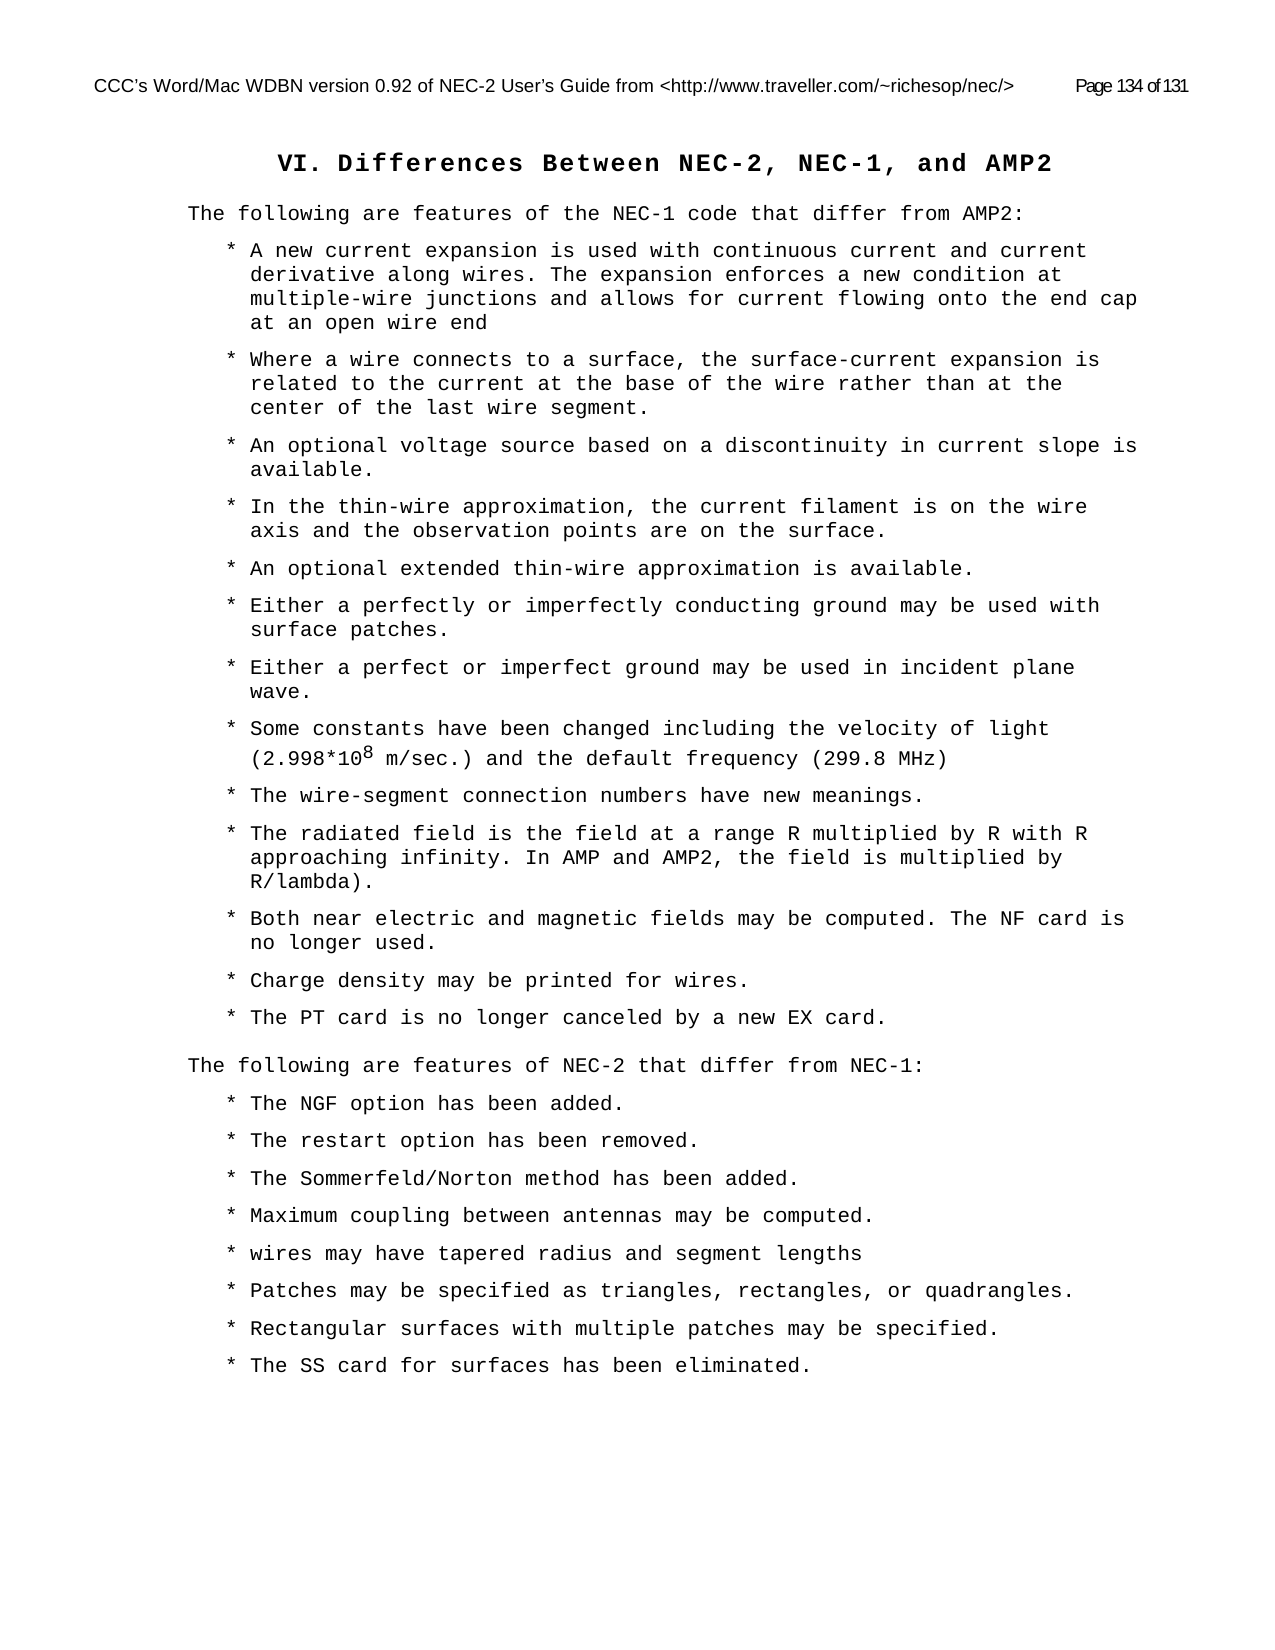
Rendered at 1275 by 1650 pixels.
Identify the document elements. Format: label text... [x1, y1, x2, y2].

text * wires may have tapered radius and segment lengths [187, 1229, 1181, 1266]
text multiple-wire junctions and allows for current flowing onto the end cap [187, 288, 1181, 312]
text VI. Differences Between NEC-2, NEC-1, and AMP2 [187, 150, 1152, 178]
text * An optional extended thin-wire approximation is available. [187, 544, 1181, 582]
text available. [187, 459, 1181, 483]
text * The radiated field is the field at a range R multiplied by R with R [187, 809, 1181, 847]
text center of the last wire segment. [187, 397, 1181, 421]
text at an open wire end [187, 312, 1181, 336]
text * The wire-segment connection numbers have new meanings. [187, 772, 1181, 809]
text * Rectangular surfaces with multiple patches may be specified. [187, 1304, 1181, 1341]
text * A new current expansion is used with continuous current and current [187, 226, 1181, 264]
text approaching infinity. In AMP and AMP2, the field is multiplied by [187, 847, 1181, 871]
text * Either a perfect or imperfect ground may be used in incident plane [187, 643, 1181, 681]
text * The restart option has been removed. [187, 1116, 1181, 1154]
text axis and the observation points are on the surface. [187, 520, 1181, 544]
text * Some constants have been changed including the velocity of light [187, 704, 1181, 742]
text * An optional voltage source based on a discontinuity in current slope is [187, 421, 1181, 459]
text * Either a perfectly or imperfectly conducting ground may be used with [187, 582, 1181, 619]
text * The Sommerfeld/Norton method has been added. [187, 1154, 1181, 1191]
text no longer used. [187, 932, 1181, 956]
text R/lambda). [187, 871, 1181, 894]
text * Charge density may be printed for wires. [187, 956, 1181, 993]
text (2.998*108 m/sec.) and the default frequency (299.8 MHz) [187, 742, 1181, 772]
text The following are features of the NEC-1 code that differ from AMP2: [187, 202, 1181, 226]
text * The PT card is no longer canceled by a new EX card. [187, 993, 1181, 1031]
text surface patches. [187, 619, 1181, 643]
text * Maximum coupling between antennas may be computed. [187, 1191, 1181, 1229]
text * The NGF option has been added. [187, 1079, 1181, 1116]
text derivative along wires. The expansion enforces a new condition at [187, 264, 1181, 288]
text related to the current at the base of the wire rather than at the [187, 373, 1181, 397]
text * Both near electric and magnetic fields may be computed. The NF card is [187, 894, 1181, 932]
text * The SS card for surfaces has been eliminated. [187, 1341, 1181, 1379]
text The following are features of NEC-2 that differ from NEC-1: [187, 1055, 1181, 1079]
text * Patches may be specified as triangles, rectangles, or quadrangles. [187, 1266, 1181, 1304]
text * Where a wire connects to a surface, the surface-current expansion is [187, 336, 1181, 373]
text wave. [187, 681, 1181, 704]
text * In the thin-wire approximation, the current filament is on the wire [187, 483, 1181, 520]
